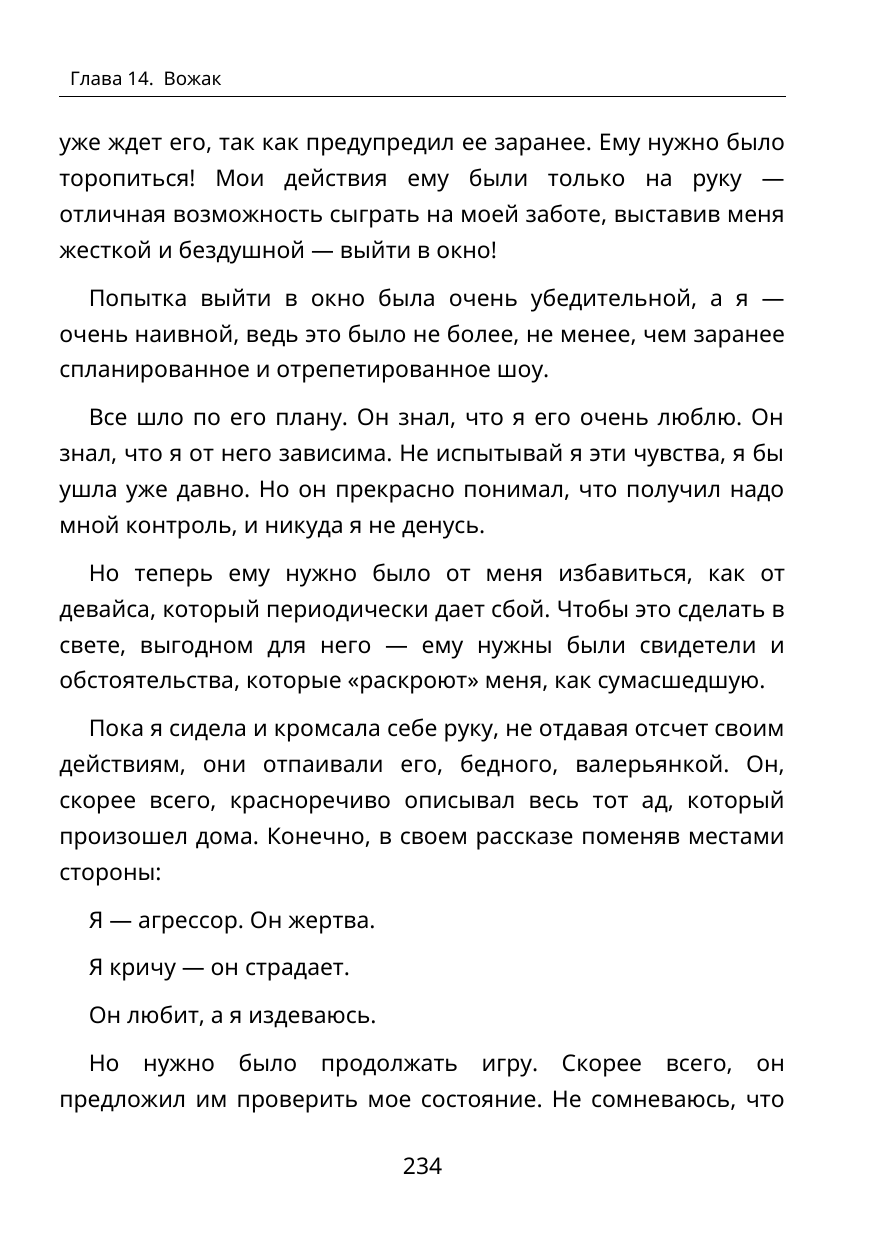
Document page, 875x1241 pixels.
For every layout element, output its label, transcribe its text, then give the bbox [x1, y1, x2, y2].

text Все шло по его плану. Он знал, что я его очень люблю. Он знал, что я от него зависима. Не испытывай я эти чувства, я бы ушла уже давно. Но он прекрасно понимал, что получил надо мной контроль, и никуда я не денусь. [59, 401, 786, 540]
text Но нужно было продолжать игру. Скорее всего, он предложил им проверить мое состояние. Не сомневаюсь, что [59, 1047, 786, 1114]
text Я — агрессор. Он жертва. [59, 904, 786, 935]
text Пока я сидела и кромсала себе руку, не отдавая отсчет своим действиям, они отпаивали его, бедного, валерьянкой. Он, скорее всего, красноречиво описывал весь тот ад, который произошел дома. Конечно, в своем рассказе поменяв местами стороны: [59, 712, 786, 887]
text Он любит, а я издеваюсь. [59, 999, 786, 1030]
text Но теперь ему нужно было от меня избавиться, как от девайса, который периодически дает сбой. Чтобы это сделать в свете, выгодном для него — ему нужны были свидетели и обстоятельства, которые «раскроют» меня, как сумасшедшую. [59, 557, 786, 696]
text Попытка выйти в окно была очень убедительной, а я — очень наивной, ведь это было не более, не менее, чем заранее спланированное и отрепетированное шоу. [59, 282, 786, 385]
text Я кричу — он страдает. [59, 951, 786, 983]
text уже ждет его, так как предупредил ее заранее. Ему нужно было торопиться! Мои действия ему были только на руку — отличная возможность сыграть на моей заботе, выставив меня жесткой и бездушной — выйти в окно! [59, 126, 786, 265]
